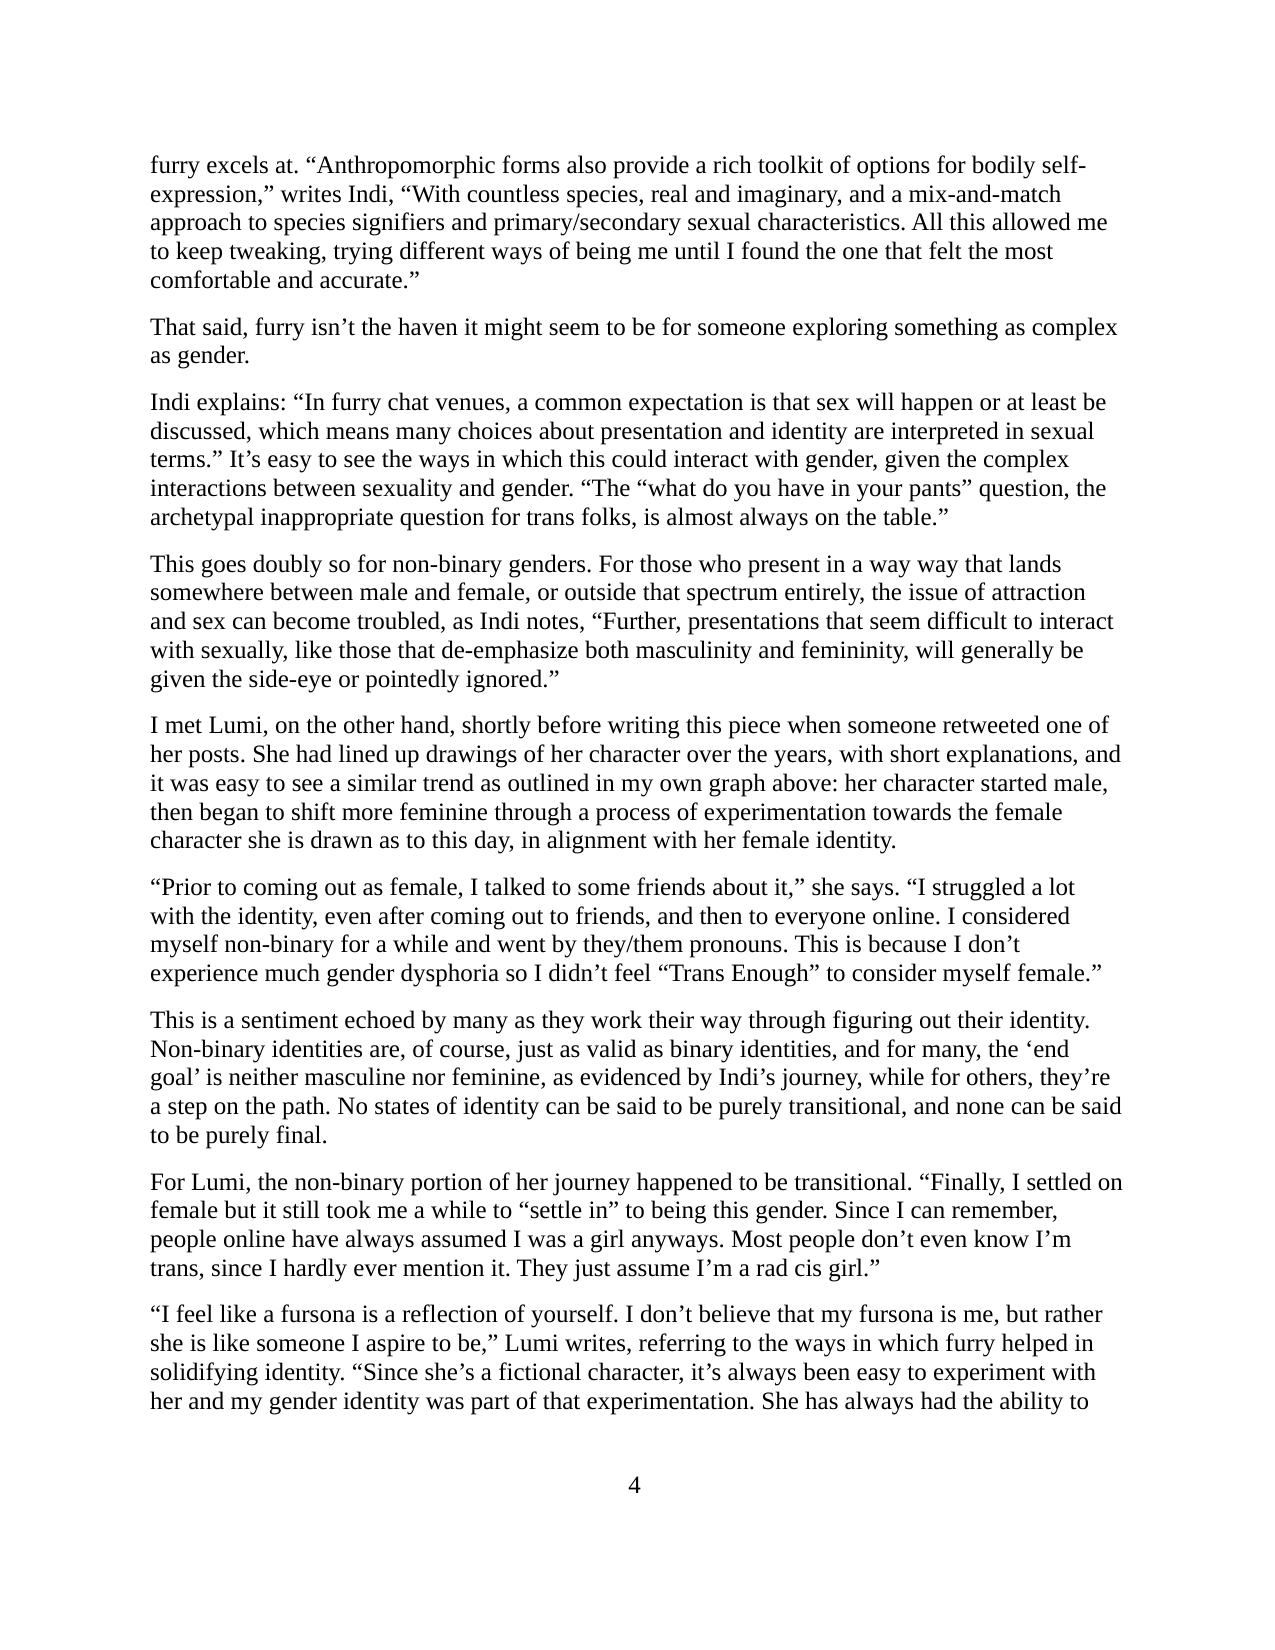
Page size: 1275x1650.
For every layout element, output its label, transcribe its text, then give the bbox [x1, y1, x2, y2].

text I met Lumi, on the other hand, shortly before writing this piece when someone retweeted one of her posts. She had lined up drawings of her character over the years, with short explanations, and it was easy to see a similar trend as outlined in my own graph above: her character started male, then began to shift more feminine through a process of experimentation towards the female character she is drawn as to this day, in alignment with her female identity. [150, 710, 1125, 854]
text For Lumi, the non-binary portion of her journey happened to be transitional. “Finally, I settled on female but it still took me a while to “settle in” to being this gender. Since I can remember, people online have always assumed I was a girl anyways. Most people don’t even know I’m trans, since I hardly ever mention it. They just assume I’m a rad cis girl.” [150, 1167, 1125, 1282]
text “I feel like a fursona is a reflection of yourself. I don’t believe that my fursona is me, but rather she is like someone I aspire to be,” Lumi writes, referring to the ways in which furry helped in solidifying identity. “Since she’s a fictional character, it’s always been easy to experiment with her and my gender identity was part of that experimentation. She has always had the ability to [150, 1299, 1125, 1414]
text “Prior to coming out as female, I talked to some friends about it,” she says. “I struggled a lot with the identity, even after coming out to friends, and then to everyone online. I considered myself non-binary for a while and went by they/them pronouns. This is because I don’t experience much gender dysphoria so I didn’t feel “Trans Enough” to consider myself female.” [150, 872, 1125, 987]
text furry excels at. “Anthropomorphic forms also provide a rich toolkit of options for bodily self-expression,” writes Indi, “With countless species, real and imaginary, and a mix-and-match approach to species signifiers and primary/secondary sexual characteristics. All this allowed me to keep tweaking, trying different ways of being me until I found the one that felt the most comfortable and accurate.” [150, 150, 1125, 294]
text This goes doubly so for non-binary genders. For those who present in a way way that lands somewhere between male and female, or outside that spectrum entirely, the issue of attraction and sex can become troubled, as Indi notes, “Further, presentations that seem difficult to interact with sexually, like those that de-emphasize both masculinity and femininity, will generally be given the side-eye or pointedly ignored.” [150, 549, 1125, 692]
text Indi explains: “In furry chat venues, a common expectation is that sex will happen or at least be discussed, which means many choices about presentation and identity are interpreted in sexual terms.” It’s easy to see the ways in which this could interact with gender, given the complex interactions between sexuality and gender. “The “what do you have in your pants” question, the archetypal inappropriate question for trans folks, is almost always on the table.” [150, 387, 1125, 531]
text This is a sentiment echoed by many as they work their way through figuring out their identity. Non-binary identities are, of course, just as valid as binary identities, and for many, the ‘end goal’ is neither masculine nor feminine, as evidenced by Indi’s journey, while for others, they’re a step on the path. No states of identity can be said to be purely transitional, and none can be said to be purely final. [150, 1005, 1125, 1149]
text That said, furry isn’t the haven it might seem to be for someone exploring something as complex as gender. [150, 312, 1125, 369]
